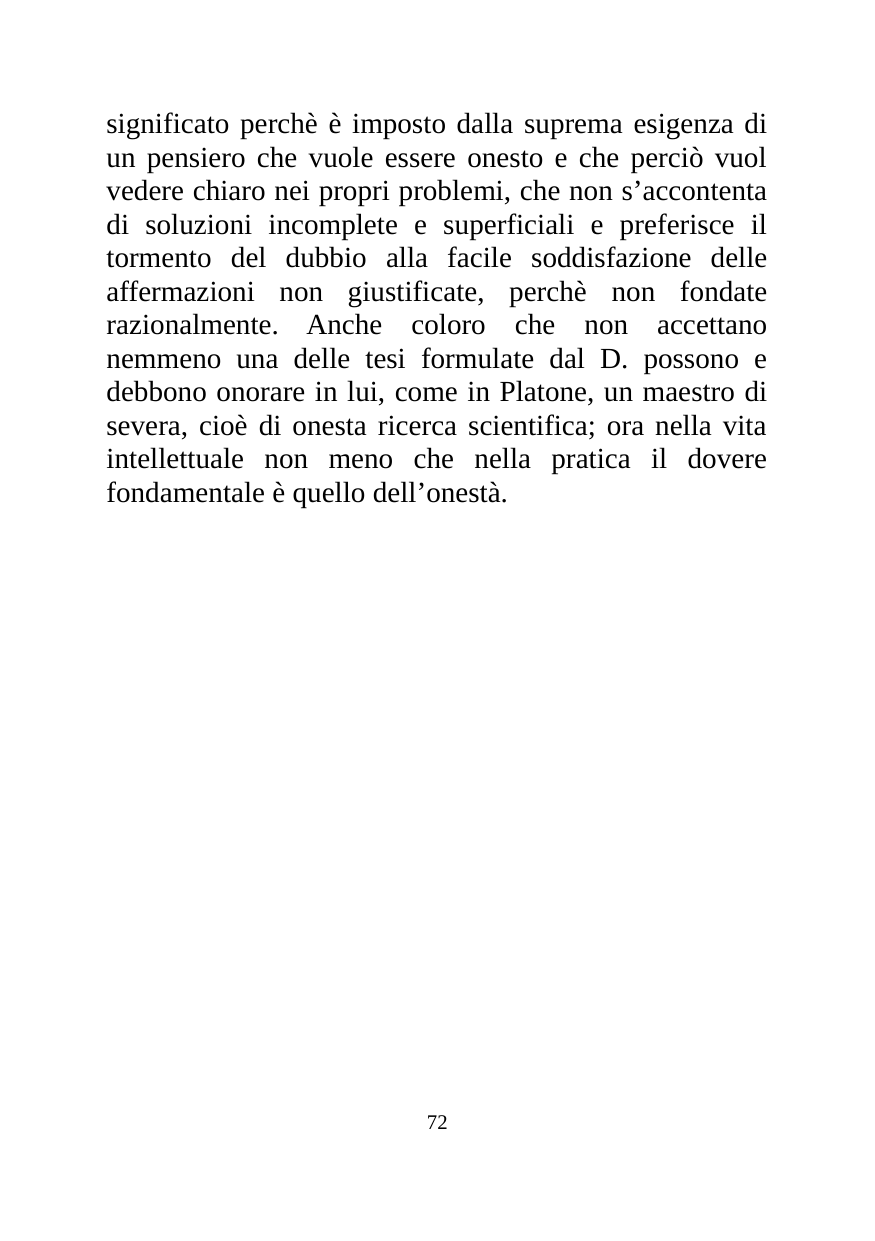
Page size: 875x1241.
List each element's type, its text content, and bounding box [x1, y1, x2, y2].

text significato perchè è imposto dalla suprema esigenza di un pensiero che vuole essere onesto e che perciò vuol vedere chiaro nei propri problemi, che non s’accontenta di soluzioni incomplete e superficiali e preferisce il tormento del dubbio alla facile soddisfazione delle affermazioni non giustificate, perchè non fondate razionalmente. Anche coloro che non accettano nemmeno una delle tesi formulate dal D. possono e debbono onorare in lui, come in Platone, un maestro di severa, cioè di onesta ricerca scientifica; ora nella vita intellettuale non meno che nella pratica il dovere fondamentale è quello dell’onestà. [106, 106, 768, 509]
